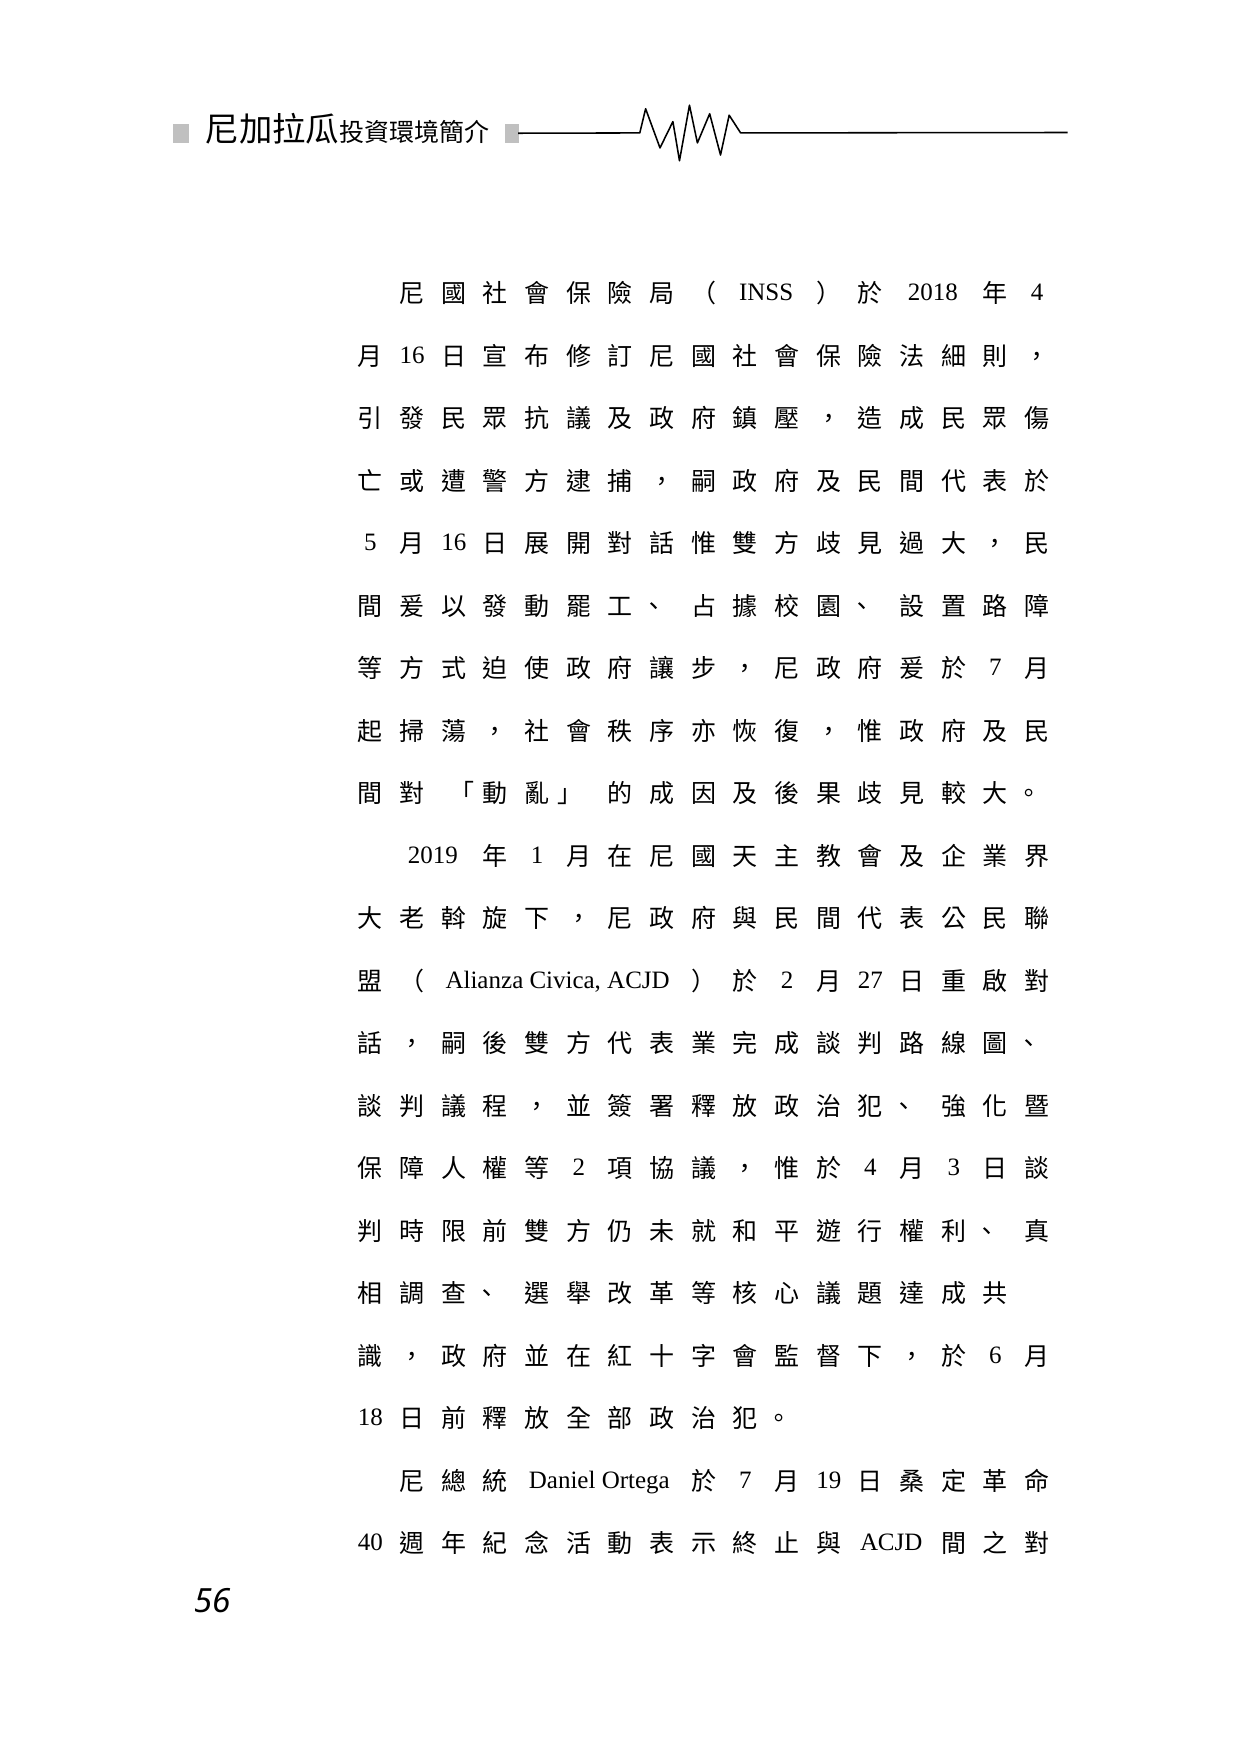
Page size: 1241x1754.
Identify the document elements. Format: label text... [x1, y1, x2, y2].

text 尼總統Daniel Ortega於7月19日桑定革命40週年紀念活動表示終止與ACJD間之對 [330, 1438, 1058, 1563]
text 尼國社會保險局（INSS）於2018年4月16日宣布修訂尼國社會保險法細則，引發民眾抗議及政府鎮壓，造成民眾傷亡或遭警方逮捕，嗣政府及民間代表於5月16日展開對話惟雙方歧見過大，民間爰以發動罷工、占據校園、設置路障等方式迫使政府讓步，尼政府爰於7月起掃蕩，社會秩序亦恢復，惟政府及民間對「動亂」的成因及後果歧見較大。 [330, 250, 1058, 813]
text 2019年1月在尼國天主教會及企業界大老斡旋下，尼政府與民間代表公民聯盟（Alianza Civica, ACJD）於2月27日重啟對話，嗣後雙方代表業完成談判路線圖、談判議程，並簽署釋放政治犯、強化暨保障人權等2項協議，惟於4月3日談判時限前雙方仍未就和平遊行權利、真相調查、選舉改革等核心議題達成共識，政府並在紅十字會監督下，於6月18日前釋放全部政治犯。 [330, 813, 1058, 1438]
